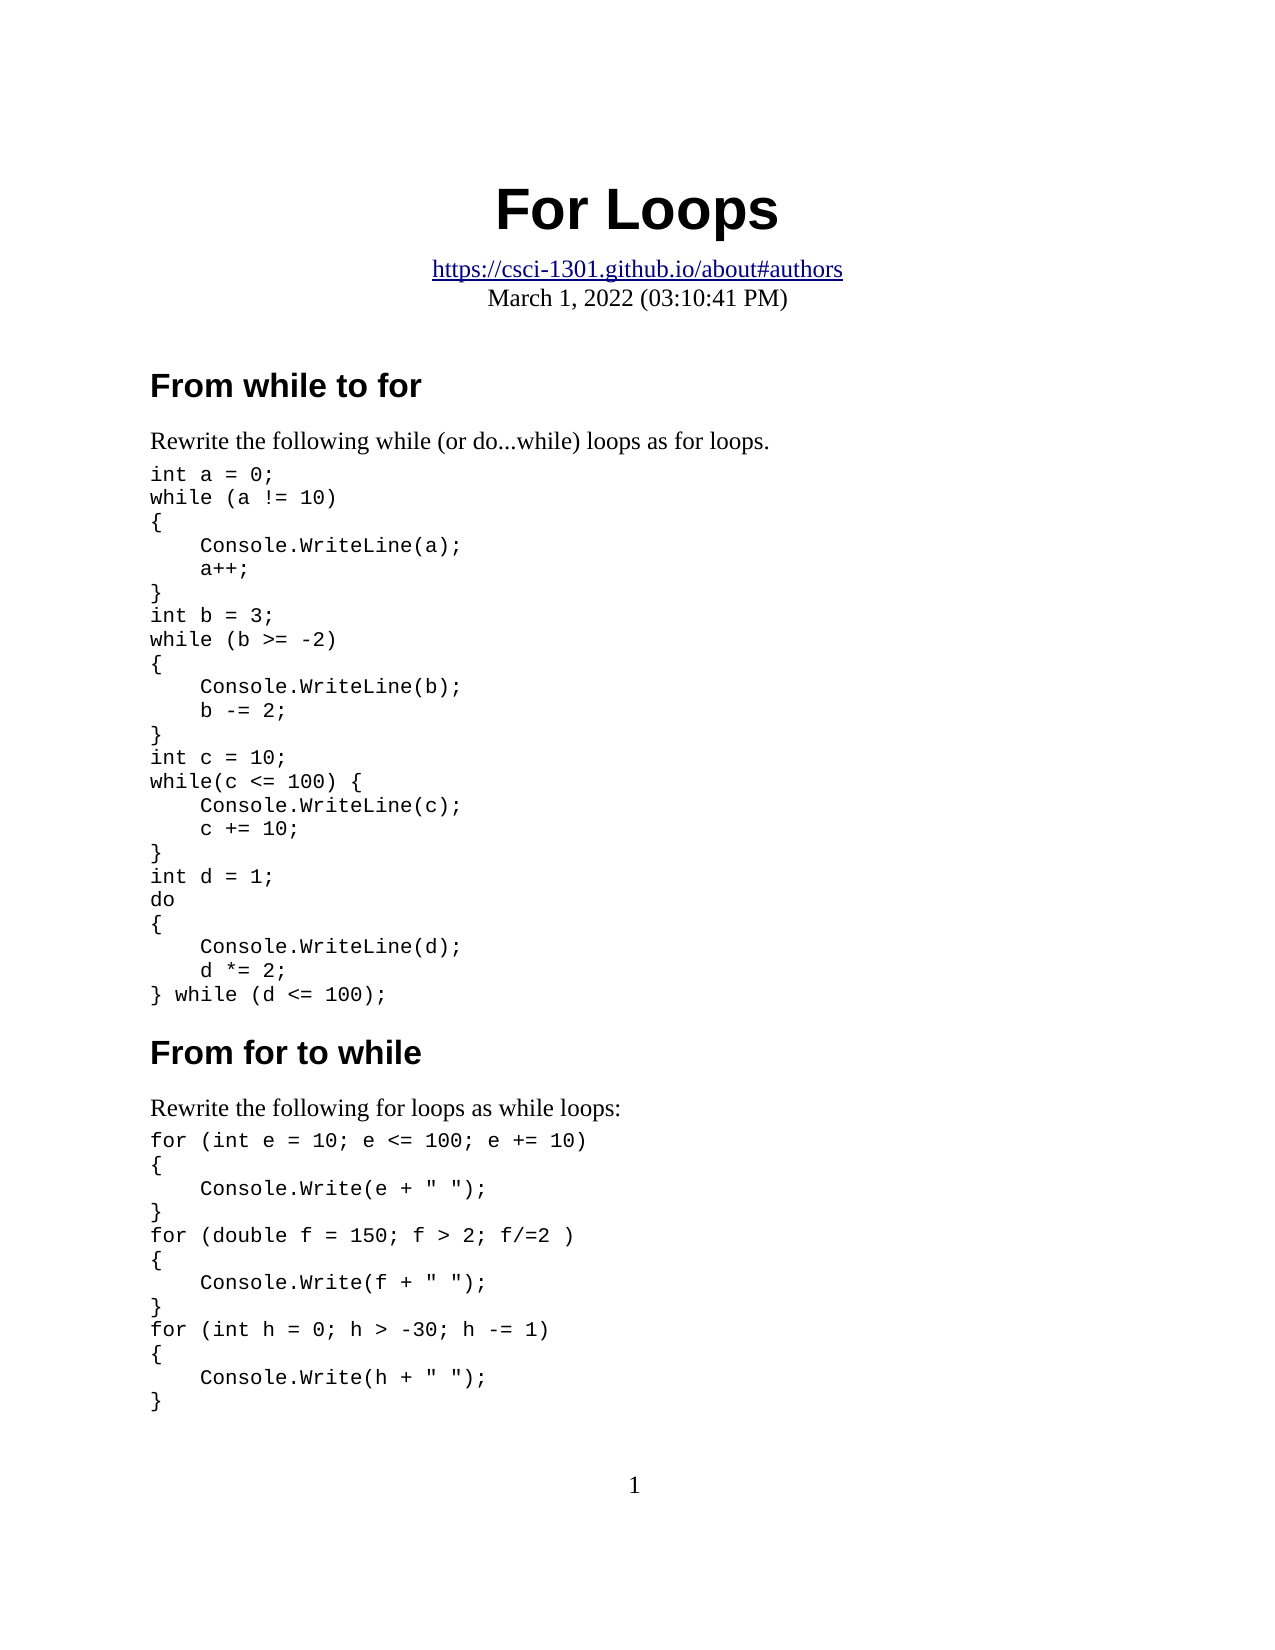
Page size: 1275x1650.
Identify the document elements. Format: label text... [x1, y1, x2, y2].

text while (a != 10) [150, 487, 1125, 511]
text int c = 10; [150, 747, 1125, 771]
text Console.WriteLine(a); [150, 534, 1125, 558]
text for (int e = 10; e <= 100; e += 10) [150, 1130, 1125, 1154]
text Console.WriteLine(b); [150, 676, 1125, 700]
text while(c <= 100) { [150, 771, 1125, 795]
text { [150, 1154, 1125, 1178]
text { [150, 511, 1125, 534]
text Console.Write(h + " "); [150, 1367, 1125, 1390]
text Console.Write(f + " "); [150, 1272, 1125, 1296]
subtitle From for to while [150, 1032, 1125, 1071]
text https://csci-1301.github.io/about#authors [150, 254, 1125, 283]
text } [150, 582, 1125, 606]
text d *= 2; [150, 960, 1125, 984]
text while (b >= -2) [150, 629, 1125, 653]
text Rewrite the following while (or do...while) loops as for loops. [150, 426, 1125, 455]
text for (int h = 0; h > -30; h -= 1) [150, 1319, 1125, 1343]
text Console.WriteLine(c); [150, 795, 1125, 818]
title For Loops [150, 175, 1125, 242]
text for (double f = 150; f > 2; f/=2 ) [150, 1225, 1125, 1248]
text Console.Write(e + " "); [150, 1178, 1125, 1201]
text a++; [150, 558, 1125, 582]
text do [150, 889, 1125, 913]
text } [150, 1201, 1125, 1225]
text Rewrite the following for loops as while loops: [150, 1093, 1125, 1121]
text { [150, 1248, 1125, 1272]
text int a = 0; [150, 464, 1125, 487]
text March 1, 2022 (03:10:41 PM) [150, 283, 1125, 312]
text c += 10; [150, 818, 1125, 842]
text int b = 3; [150, 606, 1125, 629]
text Console.WriteLine(d); [150, 937, 1125, 960]
text } [150, 1390, 1125, 1414]
text } [150, 842, 1125, 866]
subtitle From while to for [150, 366, 1125, 404]
text int d = 1; [150, 866, 1125, 889]
text b -= 2; [150, 700, 1125, 724]
text { [150, 653, 1125, 676]
text { [150, 913, 1125, 937]
text { [150, 1343, 1125, 1367]
text } [150, 1296, 1125, 1319]
text } while (d <= 100); [150, 984, 1125, 1007]
text } [150, 724, 1125, 747]
